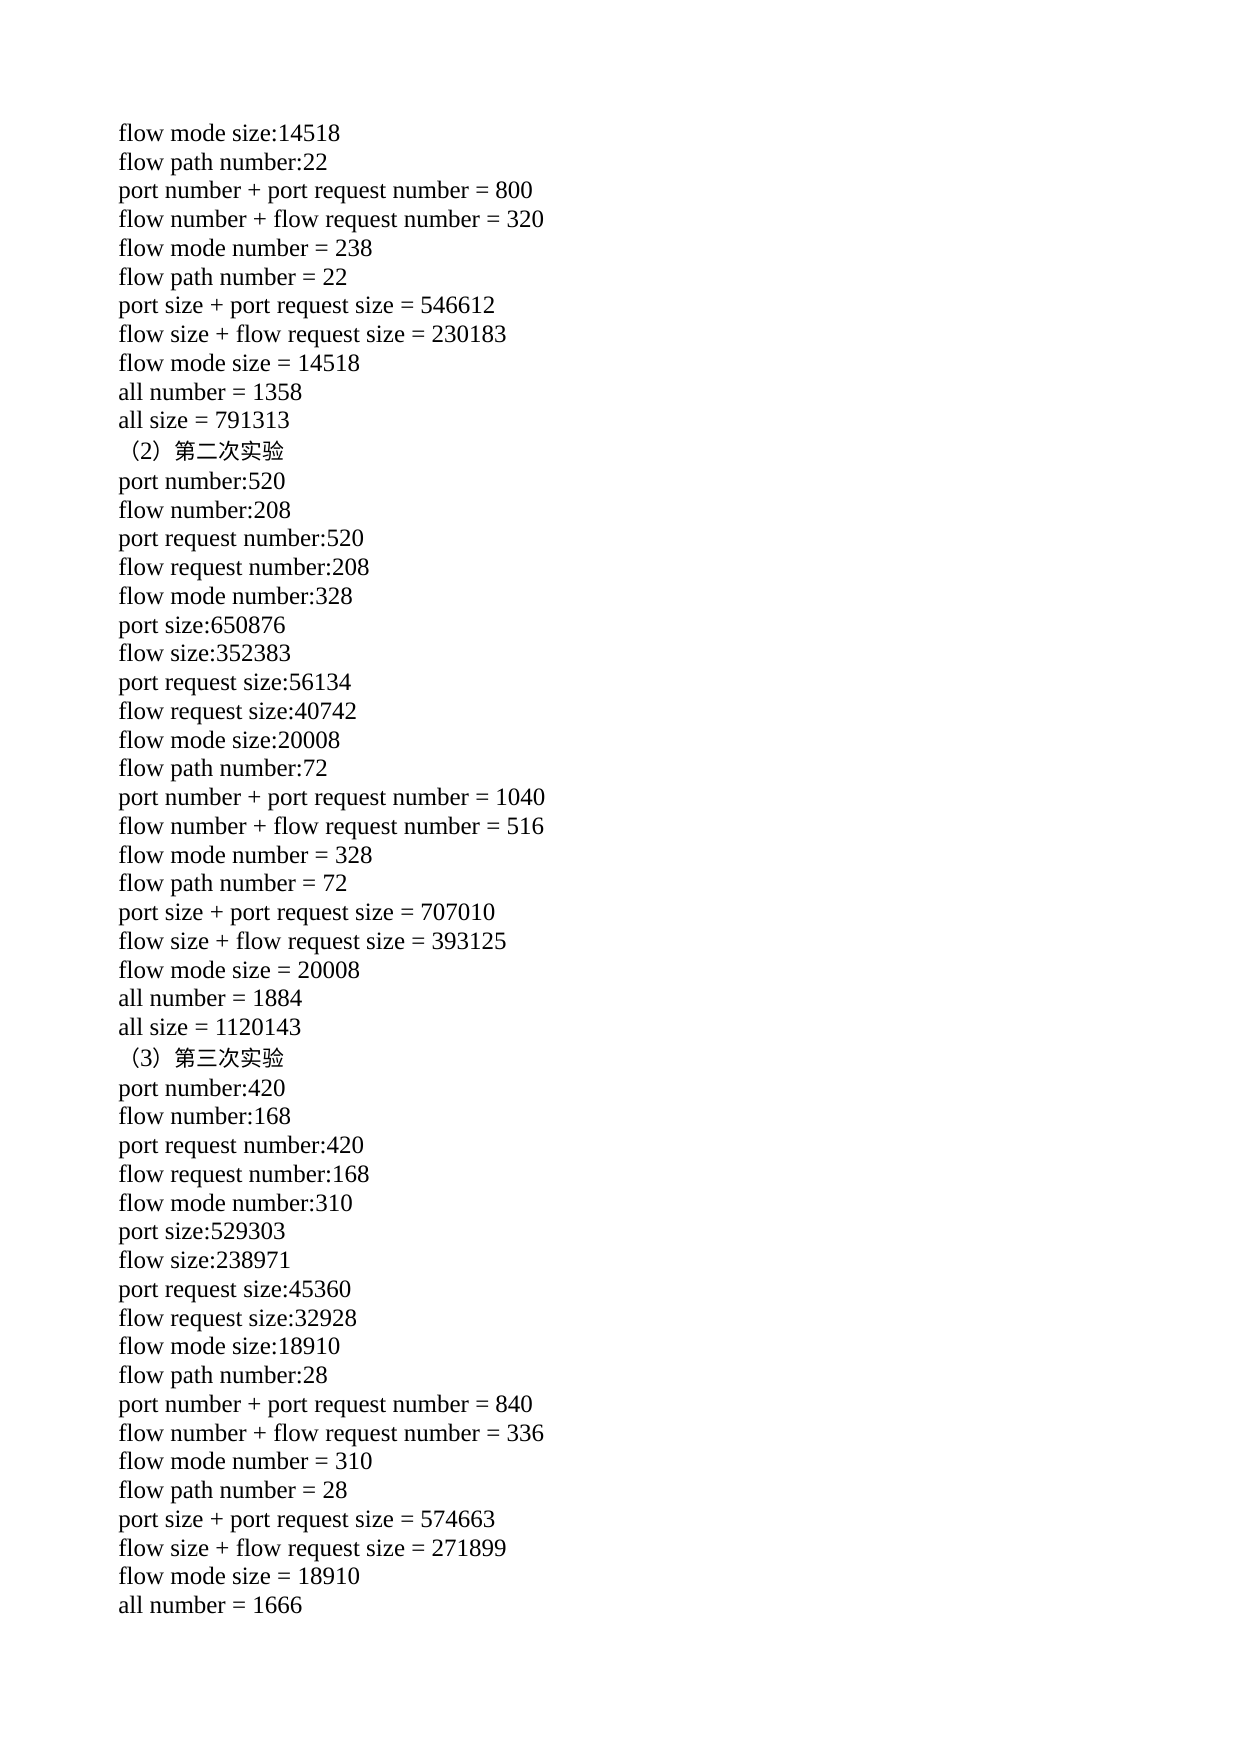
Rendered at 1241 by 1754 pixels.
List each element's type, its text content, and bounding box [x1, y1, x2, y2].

text all number = 1358 [118, 377, 1122, 406]
text flow path number = 22 [118, 262, 1122, 291]
text flow path number = 28 [118, 1475, 1122, 1504]
text port request number:420 [118, 1130, 1122, 1159]
text all size = 791313 [118, 406, 1122, 434]
text port request size:45360 [118, 1274, 1122, 1303]
text port number + port request number = 840 [118, 1389, 1122, 1418]
text flow mode size:18910 [118, 1331, 1122, 1360]
text flow size + flow request size = 271899 [118, 1533, 1122, 1561]
text port size + port request size = 707010 [118, 897, 1122, 926]
text port size + port request size = 546612 [118, 291, 1122, 319]
text flow request number:208 [118, 552, 1122, 581]
text flow mode number = 310 [118, 1446, 1122, 1475]
text port size:529303 [118, 1216, 1122, 1245]
text flow size:352383 [118, 638, 1122, 667]
text flow mode size = 18910 [118, 1561, 1122, 1590]
text flow size:238971 [118, 1245, 1122, 1274]
text flow mode size:14518 [118, 118, 1122, 147]
text flow number + flow request number = 516 [118, 811, 1122, 840]
text flow size + flow request size = 230183 [118, 319, 1122, 348]
text flow request size:32928 [118, 1303, 1122, 1331]
text all number = 1666 [118, 1590, 1122, 1619]
text flow path number:72 [118, 753, 1122, 782]
text port size + port request size = 574663 [118, 1504, 1122, 1533]
text flow path number = 72 [118, 868, 1122, 897]
text flow mode size = 14518 [118, 348, 1122, 377]
text flow number + flow request number = 336 [118, 1418, 1122, 1446]
text port request number:520 [118, 523, 1122, 552]
text all number = 1884 [118, 983, 1122, 1012]
text （2）第二次实验 [118, 434, 1122, 466]
text flow mode size = 20008 [118, 955, 1122, 983]
text all size = 1120143 [118, 1012, 1122, 1041]
text port number:420 [118, 1073, 1122, 1101]
text flow mode number:310 [118, 1188, 1122, 1216]
text flow size + flow request size = 393125 [118, 926, 1122, 955]
text flow path number:28 [118, 1360, 1122, 1389]
text flow path number:22 [118, 147, 1122, 176]
text flow number:208 [118, 495, 1122, 523]
text flow number:168 [118, 1101, 1122, 1130]
text flow mode number = 238 [118, 233, 1122, 262]
text port size:650876 [118, 610, 1122, 638]
text flow mode size:20008 [118, 725, 1122, 753]
text port number + port request number = 800 [118, 176, 1122, 204]
text port number + port request number = 1040 [118, 782, 1122, 811]
text flow request size:40742 [118, 696, 1122, 725]
text flow mode number:328 [118, 581, 1122, 610]
text flow request number:168 [118, 1159, 1122, 1188]
text flow mode number = 328 [118, 840, 1122, 868]
text （3）第三次实验 [118, 1041, 1122, 1073]
text port request size:56134 [118, 667, 1122, 696]
text flow number + flow request number = 320 [118, 204, 1122, 233]
text port number:520 [118, 466, 1122, 495]
